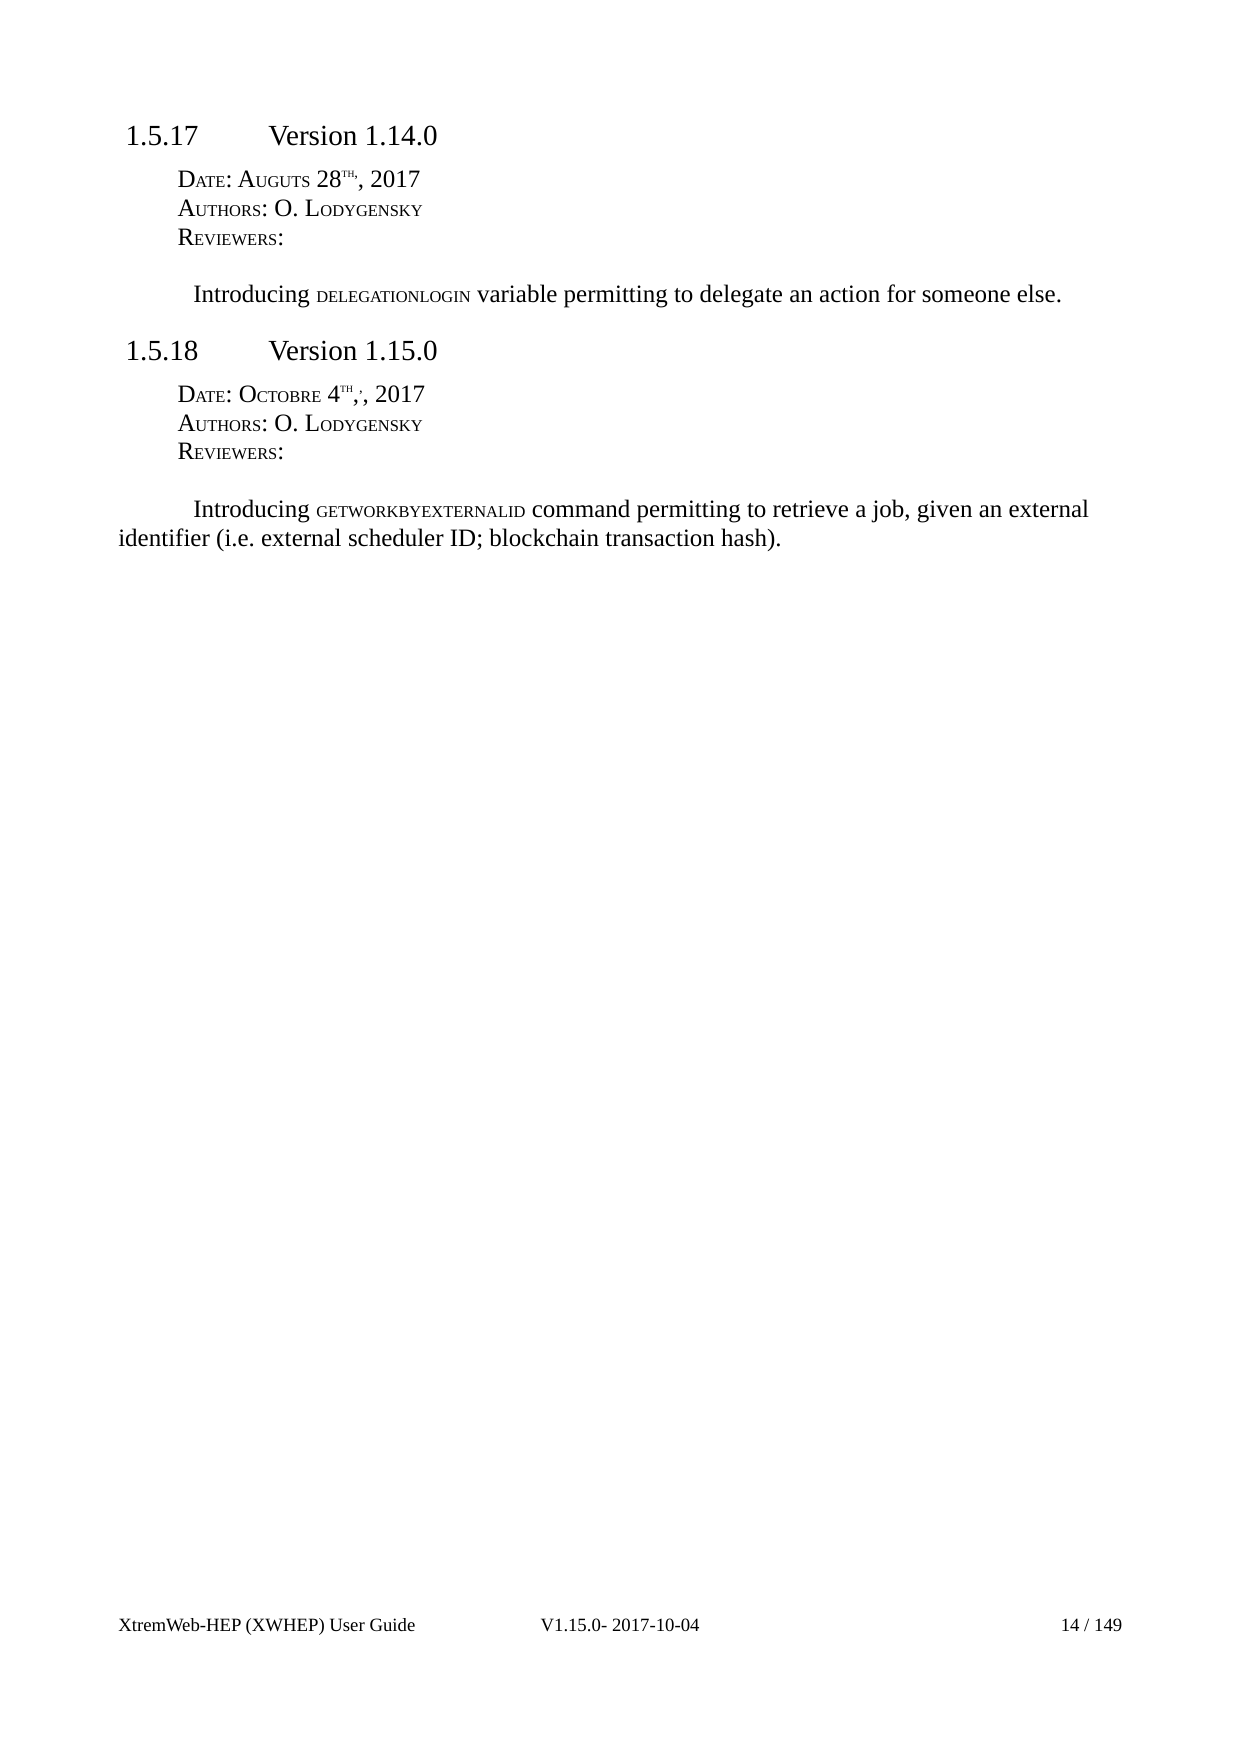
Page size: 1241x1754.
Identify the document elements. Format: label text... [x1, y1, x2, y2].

subtitle Version 1.14.0 [118, 118, 1122, 152]
text Authors: O. Lodygensky [177, 408, 1122, 436]
text Authors: O. Lodygensky [177, 193, 1122, 222]
text Introducing getworkbyexternalid command permitting to retrieve a job, given an external identifier (i.e. external scheduler ID; blockchain transaction hash). [118, 494, 1122, 551]
subtitle Version 1.15.0 [118, 333, 1122, 366]
text Reviewers: [177, 222, 1122, 250]
text Introducing delegationlogin variable permitting to delegate an action for someone else. [118, 279, 1122, 308]
text Date: Auguts 28th,, 2017 [177, 164, 1122, 193]
text Reviewers: [177, 436, 1122, 465]
text Date: Octobre 4th,,, 2017 [177, 379, 1122, 408]
